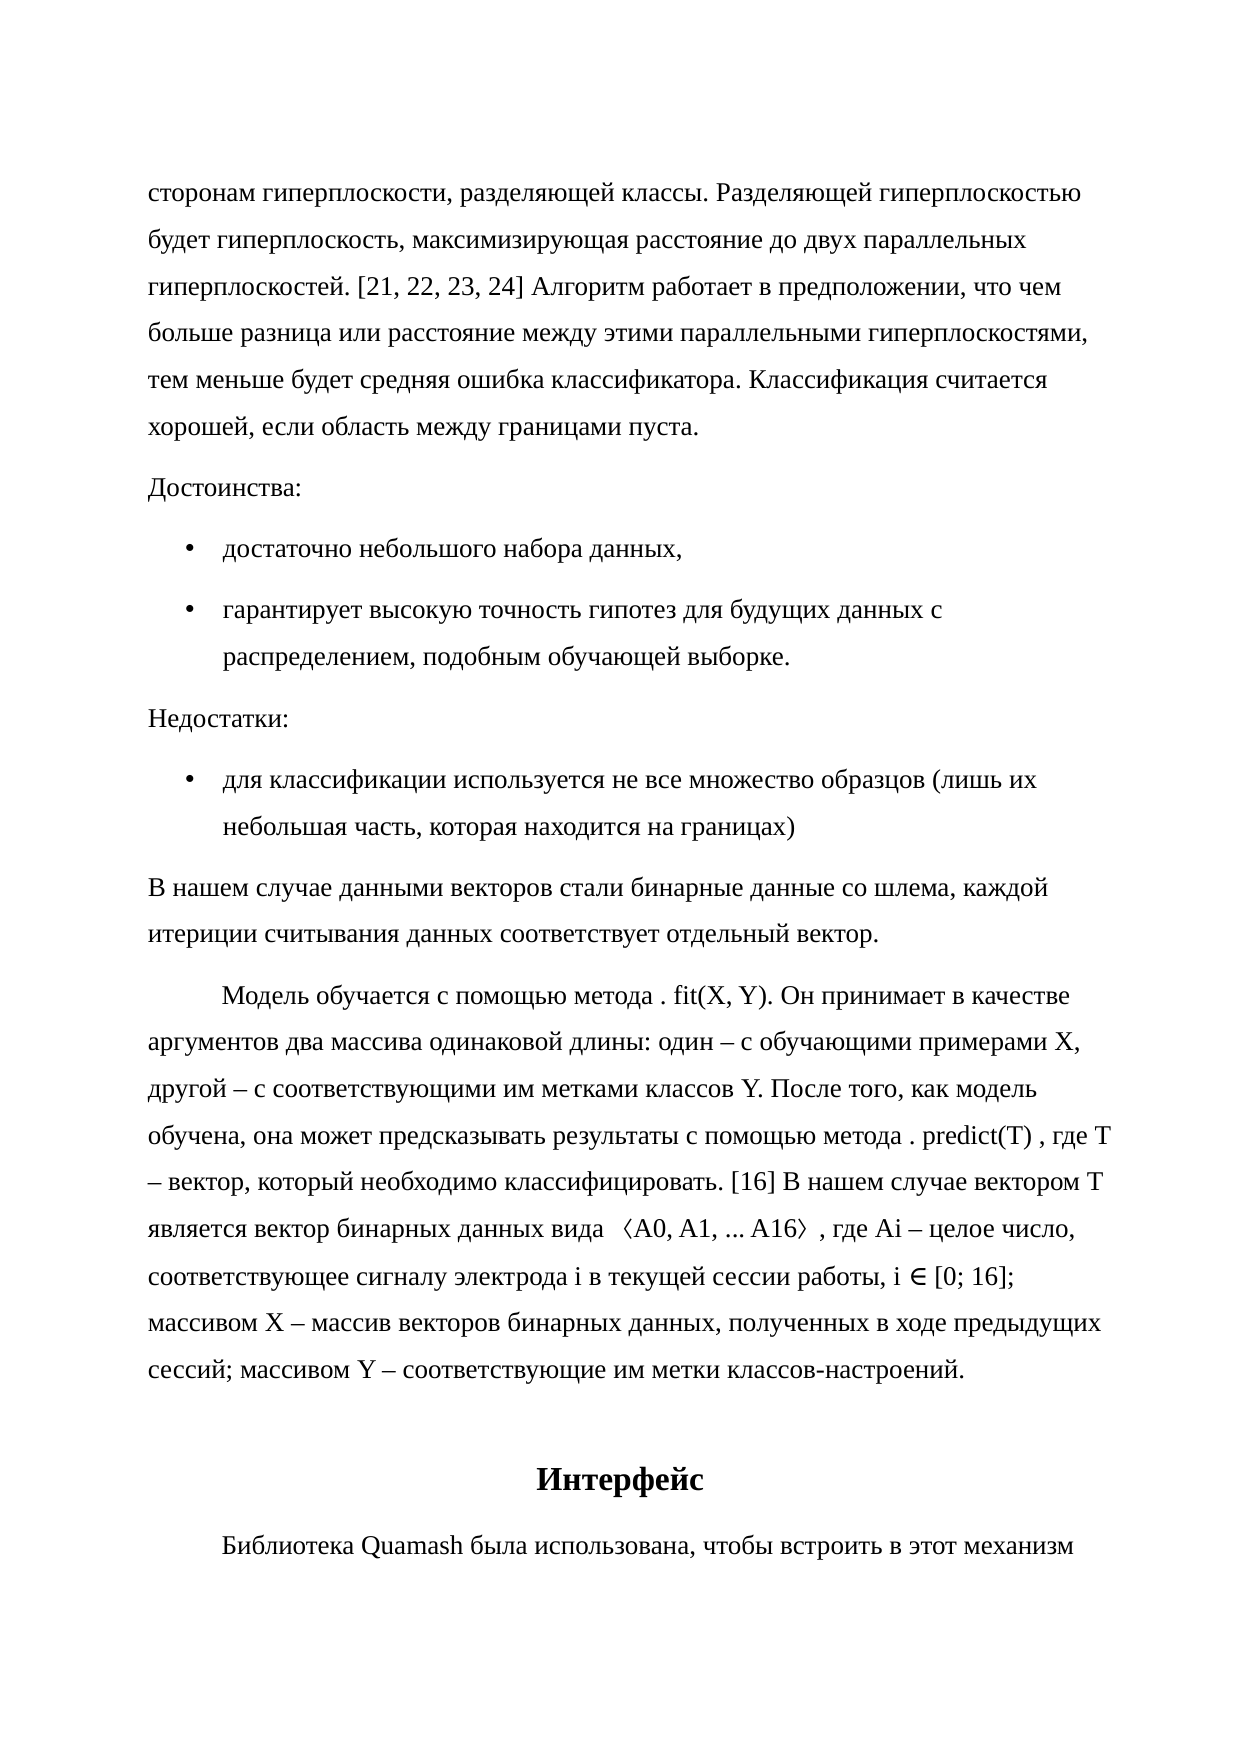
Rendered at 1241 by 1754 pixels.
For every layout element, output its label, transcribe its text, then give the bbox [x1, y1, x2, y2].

text Достоинства: [148, 471, 1122, 502]
text В нашем случае данными векторов стали бинарные данные со шлема, каждой итериции считывания данных соответствует отдельный вектор. [148, 871, 1122, 949]
text Недостатки: [148, 702, 1122, 733]
text сторонам гиперплоскости, разделяющей классы. Разделяющей гиперплоскостью будет гиперплоскость, максимизирующая расстояние до двух параллельных гиперплоскостей. [21, 22, 23, 24] Алгоритм работает в предположении, что чем больше разница или расстояние между этими параллельными гиперплоскостями, тем меньше будет средняя ошибка классификатора. Классификация считается хорошей, если область между границами пуста. [148, 176, 1122, 441]
text Модель обучается с помощью метода . fit(X, Y). Он принимает в качестве аргументов два массива одинаковой длины: один – с обучающими примерами X, другой – с соответствующими им метками классов Y. После того, как модель обучена, она может предсказывать результаты с помощью метода . predict(T) , где T – вектор, который необходимо классифицировать. [16] В нашем случае вектором T является вектор бинарных данных вида 〈A0, A1, ... A16〉, где Ai – целое число, соответствующее сигналу электрода i в текущей сессии работы, i ∈ [0; 16]; массивом X – массив векторов бинарных данных, полученных в ходе предыдущих сессий; массивом Y – соответствующие им метки классов-настроений. [148, 979, 1122, 1384]
subtitle Интерфейс [118, 1459, 1122, 1498]
list гарантирует высокую точность гипотез для будущих данных с распределением, подобным обучающей выборке. [185, 594, 1122, 672]
list для классификации используется не все множество образцов (лишь их небольшая часть, которая находится на границах) [185, 763, 1122, 841]
list достаточно небольшого набора данных, [185, 532, 1122, 563]
text Библиотека Quamash была использована, чтобы встроить в этот механизм [148, 1529, 1122, 1560]
